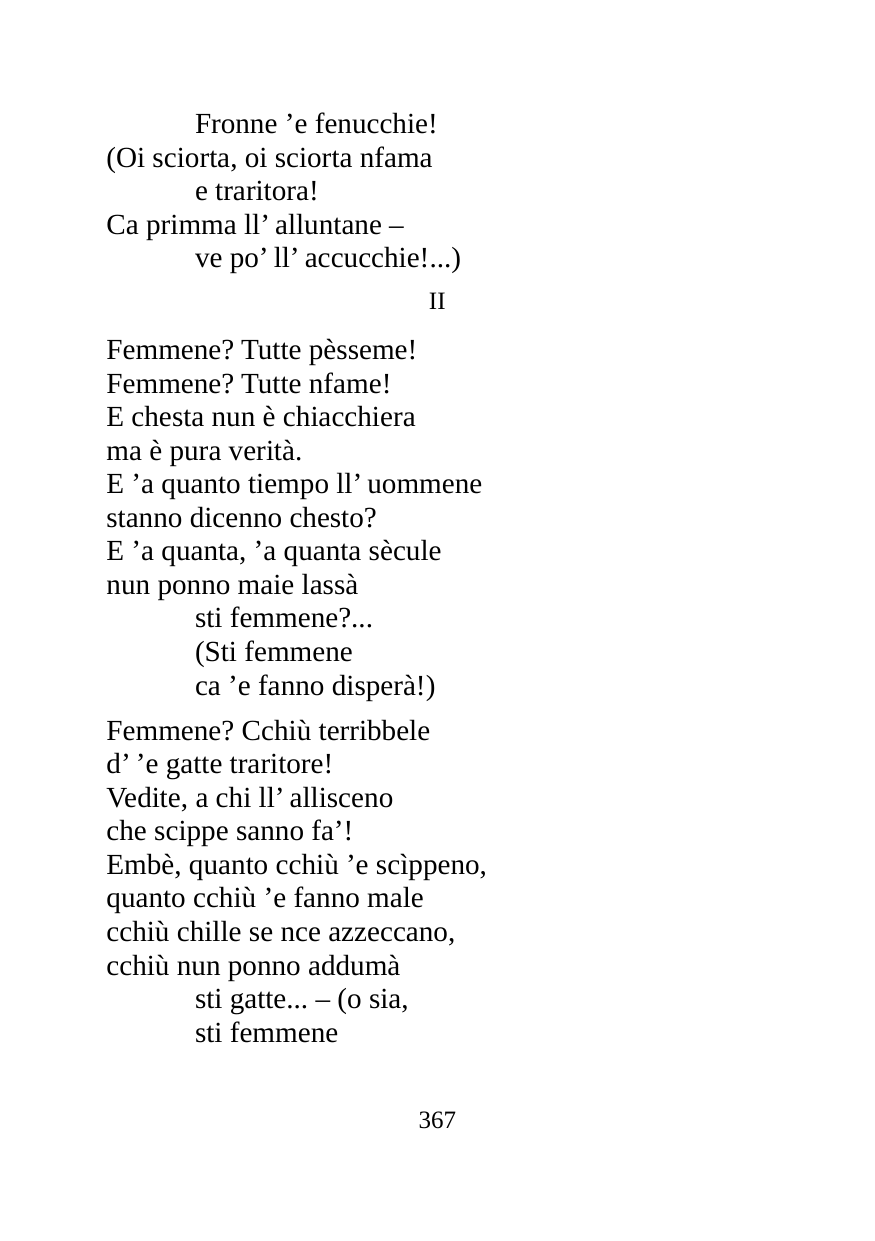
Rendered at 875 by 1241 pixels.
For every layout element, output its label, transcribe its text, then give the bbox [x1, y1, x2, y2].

text ve po’ ll’ accucchie!...) [195, 240, 768, 274]
text d’ ’e gatte traritore! [106, 746, 768, 780]
text Femmene? Tutte nfame! [106, 366, 768, 399]
text Fronne ’e fenucchie! [195, 106, 768, 140]
text sti femmene?... [195, 601, 768, 634]
text e traritora! [195, 173, 768, 207]
text Vedite, a chi ll’ allisceno [106, 780, 768, 813]
text E ’a quanta, ’a quanta sècule [106, 533, 768, 567]
subtitle II [106, 286, 768, 314]
text sti femmene [195, 1015, 768, 1048]
text Femmene? Cchiù terribbele [106, 713, 768, 746]
text E chesta nun è chiacchiera [106, 399, 768, 433]
text sti gatte... – (o sia, [195, 981, 768, 1015]
text E ’a quanto tiempo ll’ uommene [106, 466, 768, 500]
text stanno dicenno chesto? [106, 500, 768, 533]
text (Sti femmene [195, 634, 768, 668]
text nun ponno maie lassà [106, 567, 768, 601]
text (Oi sciorta, oi sciorta nfama [106, 140, 768, 173]
text Femmene? Tutte pèsseme! [106, 332, 768, 366]
text Embè, quanto cchiù ’e scìppeno, [106, 847, 768, 881]
text che scippe sanno fa’! [106, 813, 768, 847]
text quanto cchiù ’e fanno male [106, 881, 768, 914]
text cchiù chille se nce azzeccano, [106, 914, 768, 948]
text Ca primma ll’ alluntane – [106, 207, 768, 240]
text ma è pura verità. [106, 433, 768, 466]
text ca ’e fanno disperà!) [195, 668, 768, 701]
text cchiù nun ponno addumà [106, 948, 768, 981]
